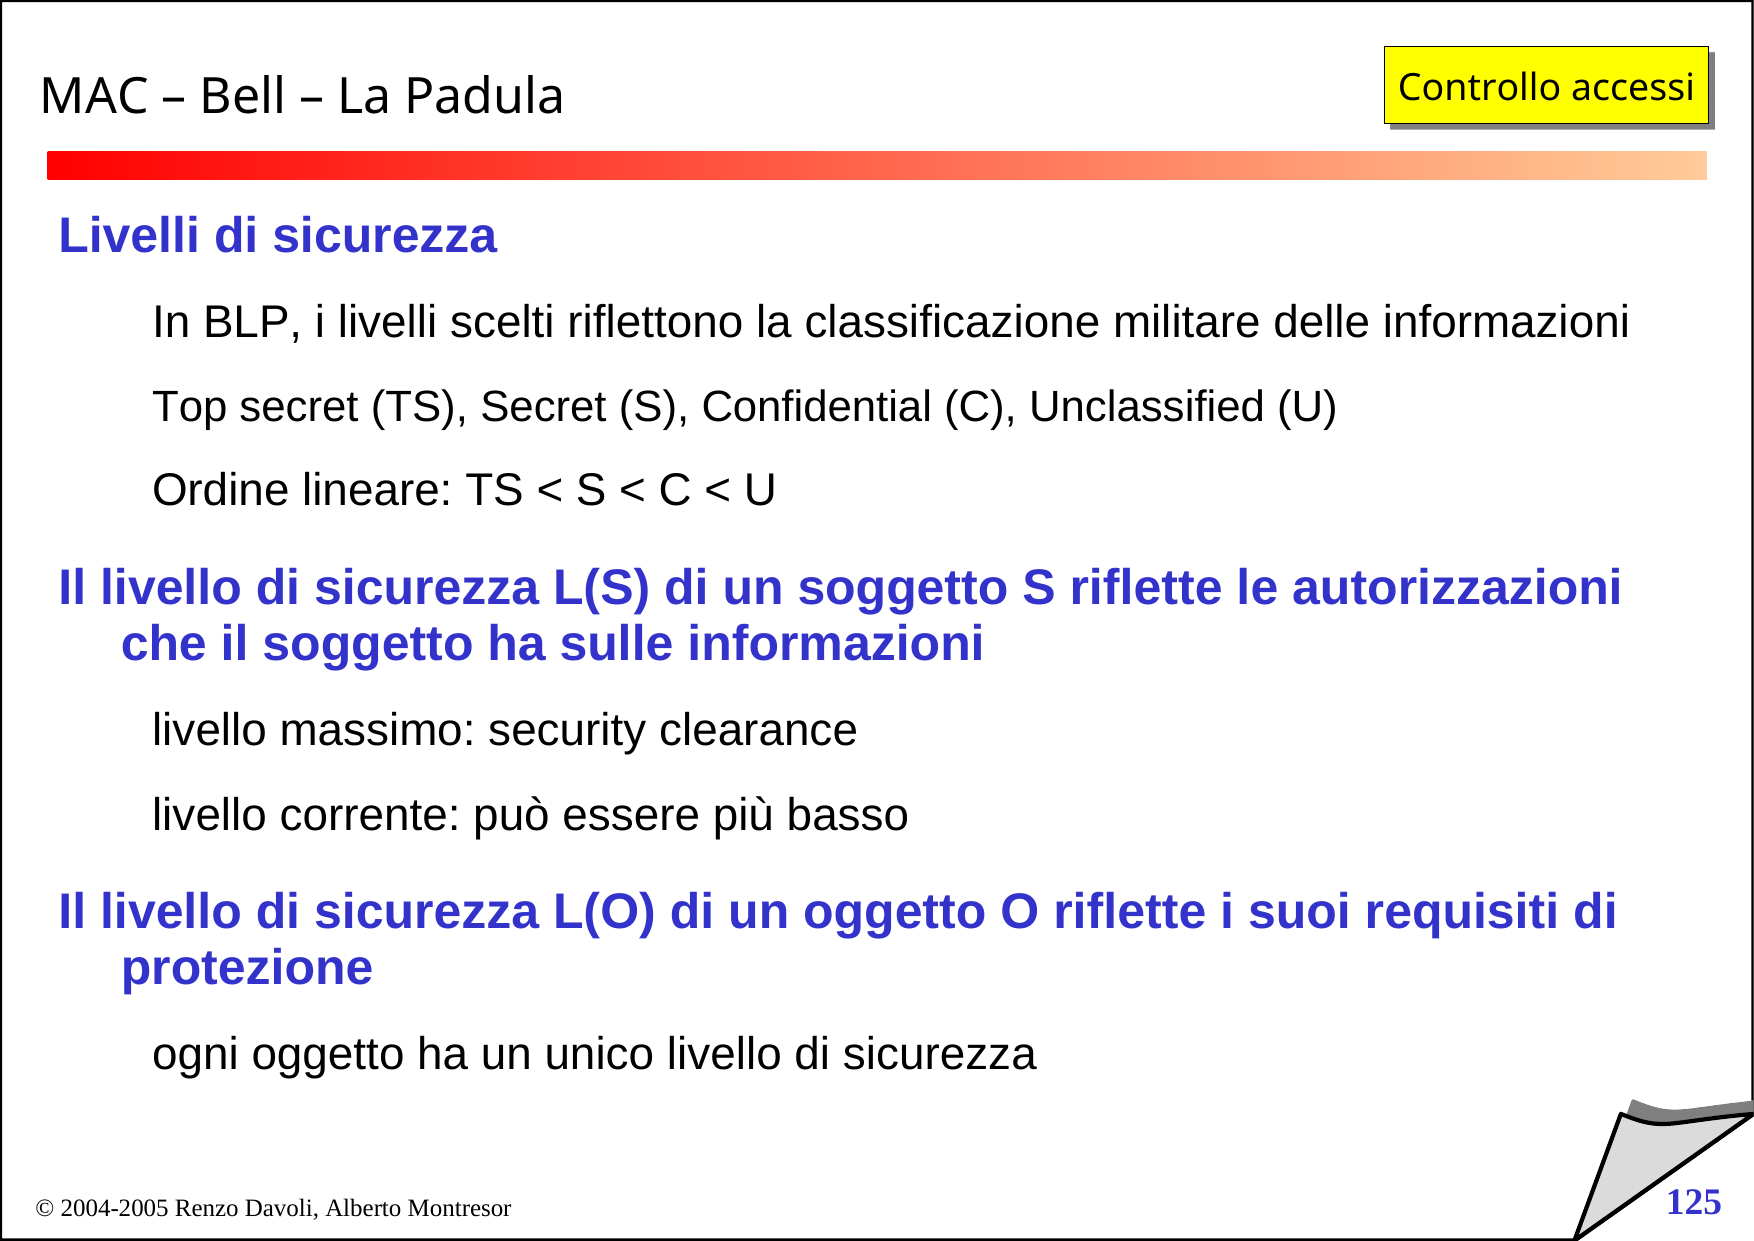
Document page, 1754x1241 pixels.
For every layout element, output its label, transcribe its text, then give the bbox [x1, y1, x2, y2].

title MAC – Bell – La Padula [40, 49, 1713, 144]
list Livelli di sicurezza In BLP, i livelli scelti riflettono la classificazione militare delle informazioni Top secret (TS), Secret (S), Confidential (C), Unclassified (U) Ordine lineare: TS < S < C < U Il livello di sicurezza L(S) di un soggetto S riflette le autorizzazioni che il soggetto ha sulle informazioni livello massimo: security clearance livello corrente: può essere più basso Il livello di sicurezza L(O) di un oggetto O riflette i suoi requisiti di protezione ogni oggetto ha un unico livello di sicurezza [58, 206, 1695, 1140]
text_box Controllo accessi [1384, 46, 1709, 124]
